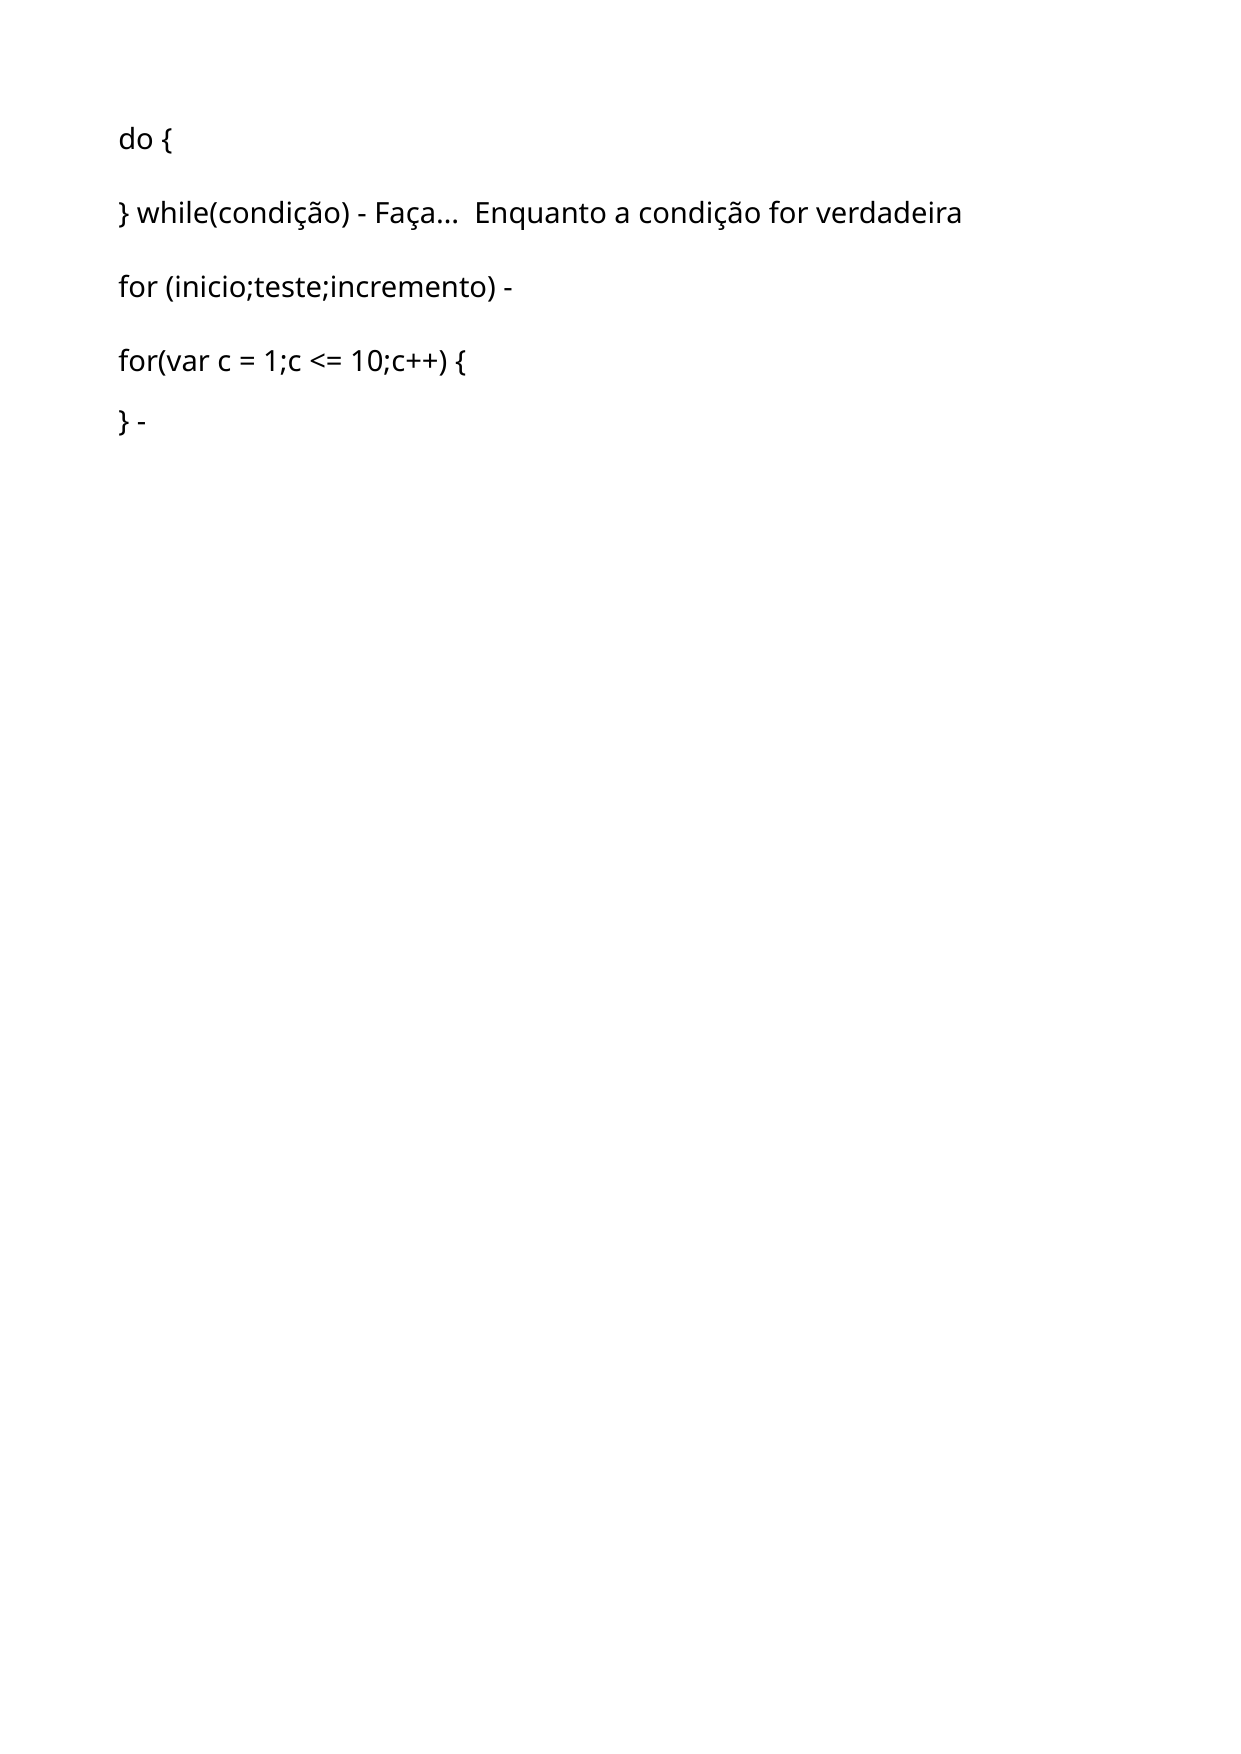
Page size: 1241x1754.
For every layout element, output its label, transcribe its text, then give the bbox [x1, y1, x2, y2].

text for (inicio;teste;incremento) - [118, 266, 1122, 306]
text } while(condição) - Faça… Enquanto a condição for verdadeira [118, 192, 1122, 232]
text } - [118, 400, 1122, 439]
text for(var c = 1;c <= 10;c++) { [118, 340, 1122, 380]
text do { [118, 118, 1122, 158]
